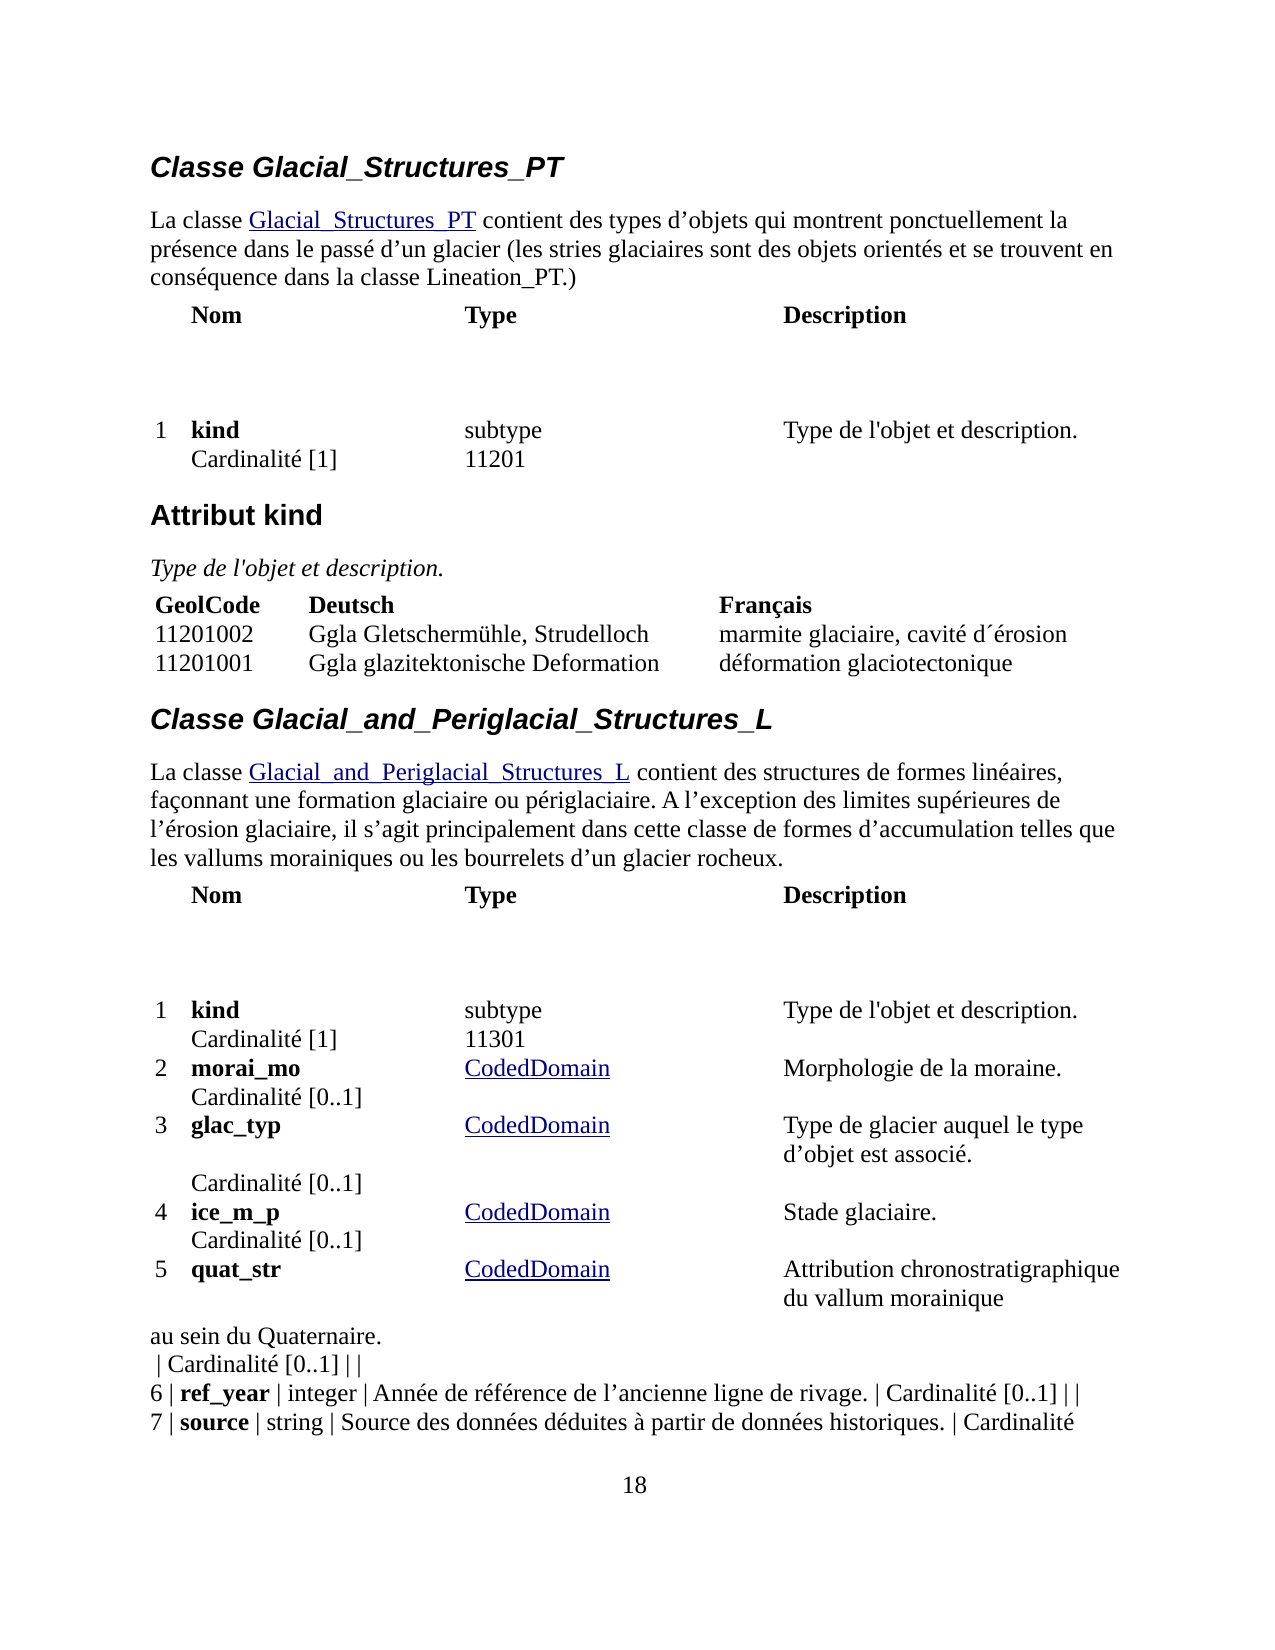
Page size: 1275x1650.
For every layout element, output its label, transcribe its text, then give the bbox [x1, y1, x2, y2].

table_cell subtype [460, 415, 779, 444]
table_cell Type de glacier auquel le type d’objet est associé. [779, 1111, 1125, 1168]
table_cell [460, 1168, 779, 1197]
table_cell [460, 1226, 779, 1254]
table_cell ice_m_p [186, 1197, 460, 1226]
table_cell 1 [150, 415, 186, 444]
table_cell [150, 1226, 186, 1254]
table_cell morai_mo [186, 1053, 460, 1082]
table_cell CodedDomain [460, 1053, 779, 1082]
table_header Nom [186, 881, 460, 996]
table_header Type [460, 300, 779, 415]
table_header Description [779, 300, 1125, 415]
text au sein du Quaternaire. | Cardinalité [0..1] | | 6 | ref_year | integer | Année de référence de l’ancienne ligne de rivage. | Cardinalité [0..1] | | 7 | source | string | Source des données déduites à partir de données historiques. | Cardinalité [150, 1321, 1125, 1436]
table_cell 11201001 [150, 648, 304, 677]
table_cell kind [186, 996, 460, 1024]
table_cell quat_str [186, 1254, 460, 1312]
subtitle Classe Glacial_and_Periglacial_Structures_L [150, 702, 1125, 735]
table_cell Attribution chronostratigraphique du vallum morainique [779, 1254, 1125, 1312]
table_cell [460, 1082, 779, 1111]
table_cell [150, 1168, 186, 1197]
table_cell Cardinalité [0..1] [186, 1168, 460, 1197]
table_cell 1 [150, 996, 186, 1024]
table_cell subtype [460, 996, 779, 1024]
table_header [150, 881, 186, 996]
table_cell marmite glaciaire, cavité d´érosion [714, 619, 1125, 648]
table_cell CodedDomain [460, 1197, 779, 1226]
table_cell 11201 [460, 444, 779, 473]
table_cell [779, 1168, 1125, 1197]
table_cell Cardinalité [1] [186, 1024, 460, 1053]
table_cell [779, 1226, 1125, 1254]
table_cell Type de l'objet et description. [779, 996, 1125, 1024]
table_cell Cardinalité [1] [186, 444, 460, 473]
table_cell [779, 444, 1125, 473]
table_header Description [779, 881, 1125, 996]
text La classe Glacial_Structures_PT contient des types d’objets qui montrent ponctuellement la présence dans le passé d’un glacier (les stries glaciaires sont des objets orientés et se trouvent en conséquence dans la classe Lineation_PT.) [150, 205, 1125, 291]
text Type de l'objet et description. [150, 553, 1125, 581]
text La classe Glacial_and_Periglacial_Structures_L contient des structures de formes linéaires, façonnant une formation glaciaire ou périglaciaire. A l’exception des limites supérieures de l’érosion glaciaire, il s’agit principalement dans cette classe de formes d’accumulation telles que les vallums morainiques ou les bourrelets d’un glacier rocheux. [150, 757, 1125, 872]
table_header Français [714, 590, 1125, 619]
table_header [150, 300, 186, 415]
table_header Deutsch [304, 590, 714, 619]
table_cell Cardinalité [0..1] [186, 1226, 460, 1254]
table_cell Type de l'objet et description. [779, 415, 1125, 444]
table_header GeolCode [150, 590, 304, 619]
table_header Type [460, 881, 779, 996]
table_cell 11201002 [150, 619, 304, 648]
table_cell 4 [150, 1197, 186, 1226]
table_cell Stade glaciaire. [779, 1197, 1125, 1226]
table_cell Ggla glazitektonische Deformation [304, 648, 714, 677]
table_header Nom [186, 300, 460, 415]
table_cell CodedDomain [460, 1111, 779, 1168]
table_cell [150, 444, 186, 473]
table_cell déformation glaciotectonique [714, 648, 1125, 677]
table_cell 5 [150, 1254, 186, 1312]
table_cell 3 [150, 1111, 186, 1168]
table_cell 2 [150, 1053, 186, 1082]
table_cell 11301 [460, 1024, 779, 1053]
table_cell Cardinalité [0..1] [186, 1082, 460, 1111]
subtitle Attribut kind [150, 498, 1125, 531]
table_cell [150, 1024, 186, 1053]
table_cell kind [186, 415, 460, 444]
table_cell CodedDomain [460, 1254, 779, 1312]
table_cell Morphologie de la moraine. [779, 1053, 1125, 1082]
subtitle Classe Glacial_Structures_PT [150, 150, 1125, 183]
table_cell [779, 1024, 1125, 1053]
table_cell glac_typ [186, 1111, 460, 1168]
table_cell Ggla Gletschermühle, Strudelloch [304, 619, 714, 648]
table_cell [779, 1082, 1125, 1111]
table_cell [150, 1082, 186, 1111]
